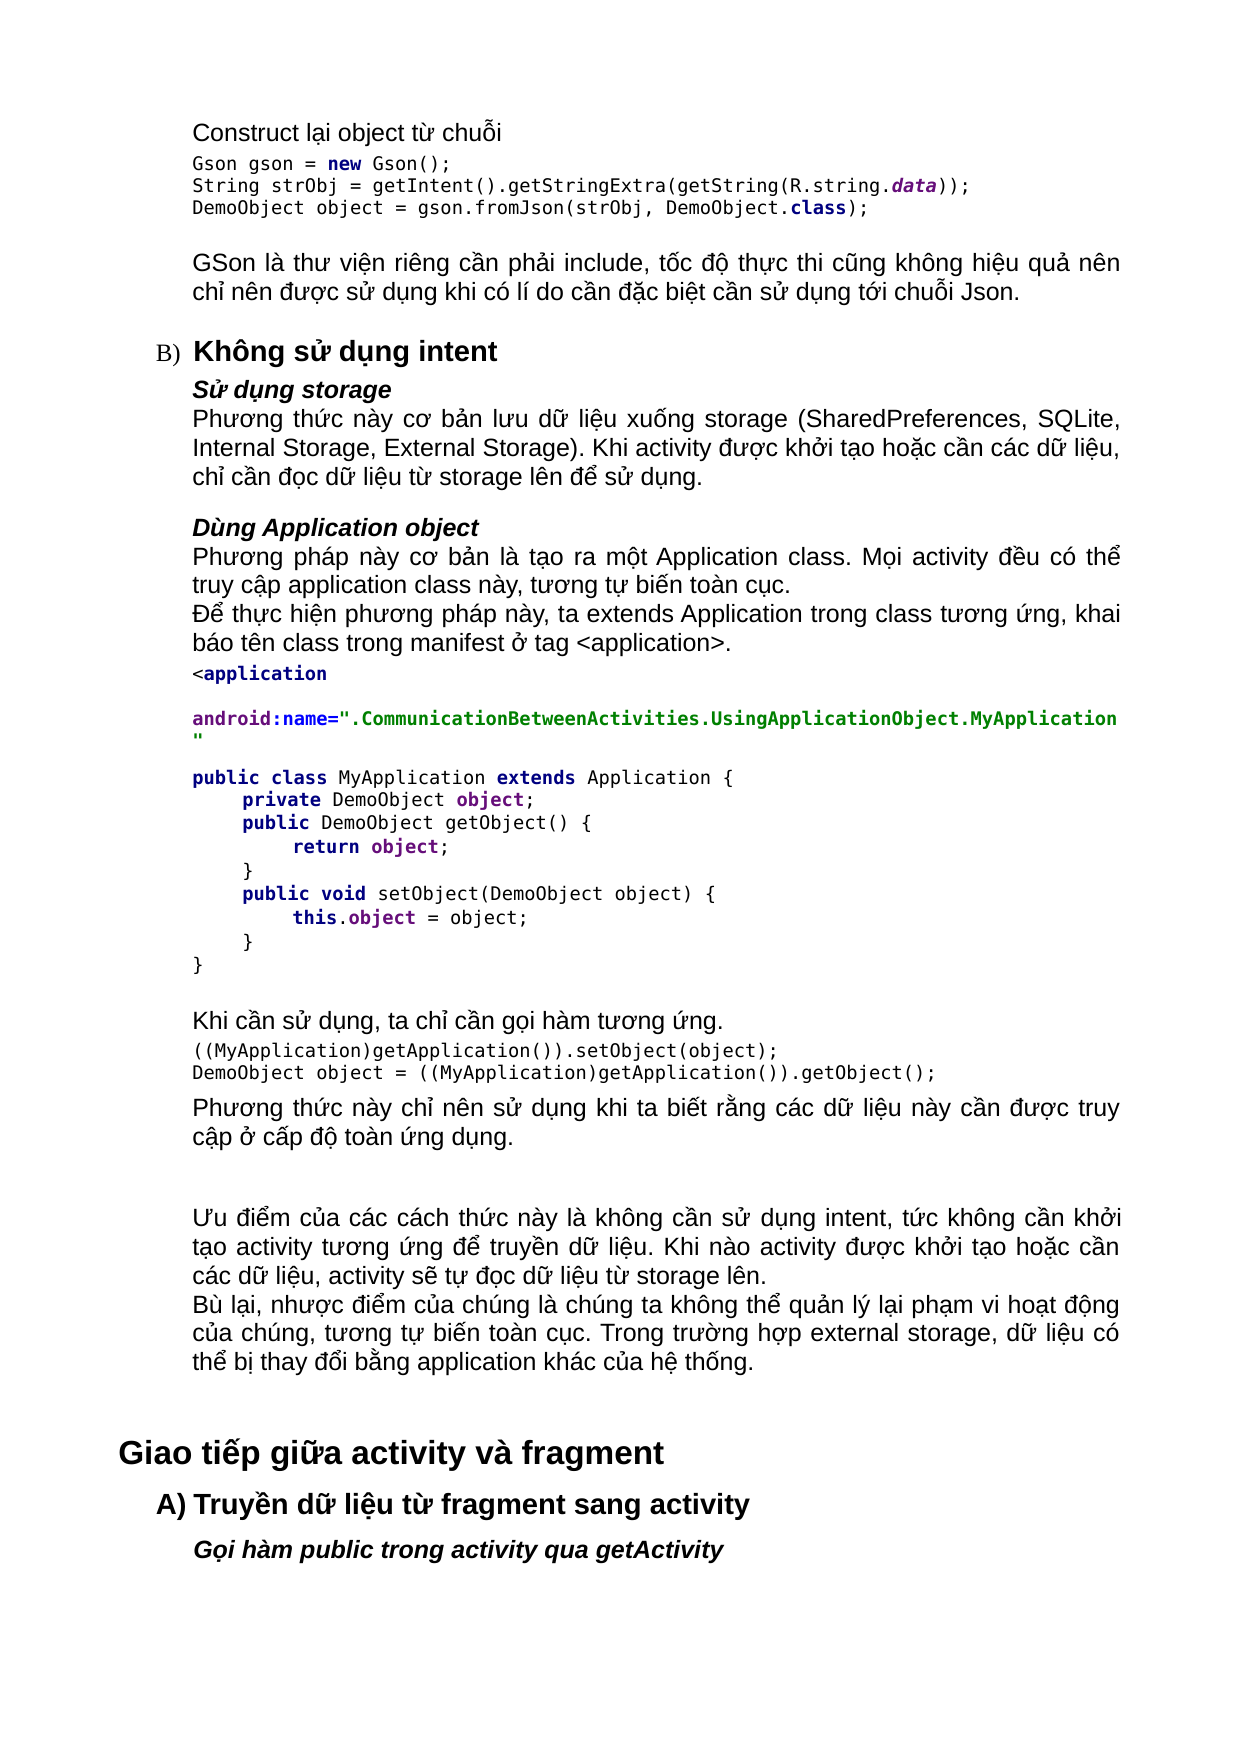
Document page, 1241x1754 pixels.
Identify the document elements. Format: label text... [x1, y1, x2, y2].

text Phương pháp này cơ bản là tạo ra một Application class. Mọi activity đều có thể truy cập application class này, tương tự biến toàn cục. [192, 542, 1122, 599]
text String strObj = getIntent().getStringExtra(getString(R.string.data)); [192, 175, 1122, 197]
list Gọi hàm public trong activity qua getActivity [156, 1535, 1122, 1564]
text <application [192, 663, 1122, 684]
text GSon là thư viện riêng cần phải include, tốc độ thực thi cũng không hiệu quả nên chỉ nên được sử dụng khi có lí do cần đặc biệt cần sử dụng tới chuỗi Json. [192, 248, 1122, 306]
text Bù lại, nhược điểm của chúng là chúng ta không thể quản lý lại phạm vi hoạt động của chúng, tương tự biến toàn cục. Trong trường hợp external storage, dữ liệu có thể bị thay đổi bằng application khác của hệ thống. [192, 1289, 1122, 1376]
text return object; [192, 836, 1122, 860]
text Sử dụng storage [192, 375, 1122, 404]
list Truyền dữ liệu từ fragment sang activity [156, 1487, 1122, 1520]
text Gson gson = new Gson(); [192, 153, 1122, 175]
text Ưu điểm của các cách thức này là không cần sử dụng intent, tức không cần khởi tạo activity tương ứng để truyền dữ liệu. Khi nào activity được khởi tạo hoặc cần các dữ liệu, activity sẽ tự đọc dữ liệu từ storage lên. [192, 1203, 1122, 1289]
text DemoObject object = ((MyApplication)getApplication()).getObject(); [192, 1062, 1122, 1084]
text Phương thức này cơ bản lưu dữ liệu xuống storage (SharedPreferences, SQLite, Internal Storage, External Storage). Khi activity được khởi tạo hoặc cần các dữ liệu, chỉ cần đọc dữ liệu từ storage lên để sử dụng. [192, 404, 1122, 490]
text Dùng Application object [192, 513, 1122, 542]
text this.object = object; [192, 907, 1122, 931]
text private DemoObject object; [192, 789, 1122, 812]
text } [192, 954, 1122, 976]
text Giao tiếp giữa activity và fragment [118, 1433, 1122, 1472]
text android:name=".CommunicationBetweenActivities.UsingApplicationObject.MyApplication" [192, 684, 1122, 752]
text Để thực hiện phương pháp này, ta extends Application trong class tương ứng, khai báo tên class trong manifest ở tag <application>. [192, 599, 1122, 657]
text } [192, 931, 1122, 954]
text public DemoObject getObject() { [192, 812, 1122, 836]
text } [192, 860, 1122, 883]
text public class MyApplication extends Application { [192, 767, 1122, 789]
text Construct lại object từ chuỗi [192, 118, 1122, 147]
text ((MyApplication)getApplication()).setObject(object); [192, 1040, 1122, 1062]
text DemoObject object = gson.fromJson(strObj, DemoObject.class); [192, 197, 1122, 218]
text public void setObject(DemoObject object) { [192, 883, 1122, 907]
list Không sử dụng intent [156, 334, 1122, 368]
text Khi cần sử dụng, ta chỉ cần gọi hàm tương ứng. [192, 1006, 1122, 1034]
text Phương thức này chỉ nên sử dụng khi ta biết rằng các dữ liệu này cần được truy cập ở cấp độ toàn ứng dụng. [192, 1093, 1122, 1151]
